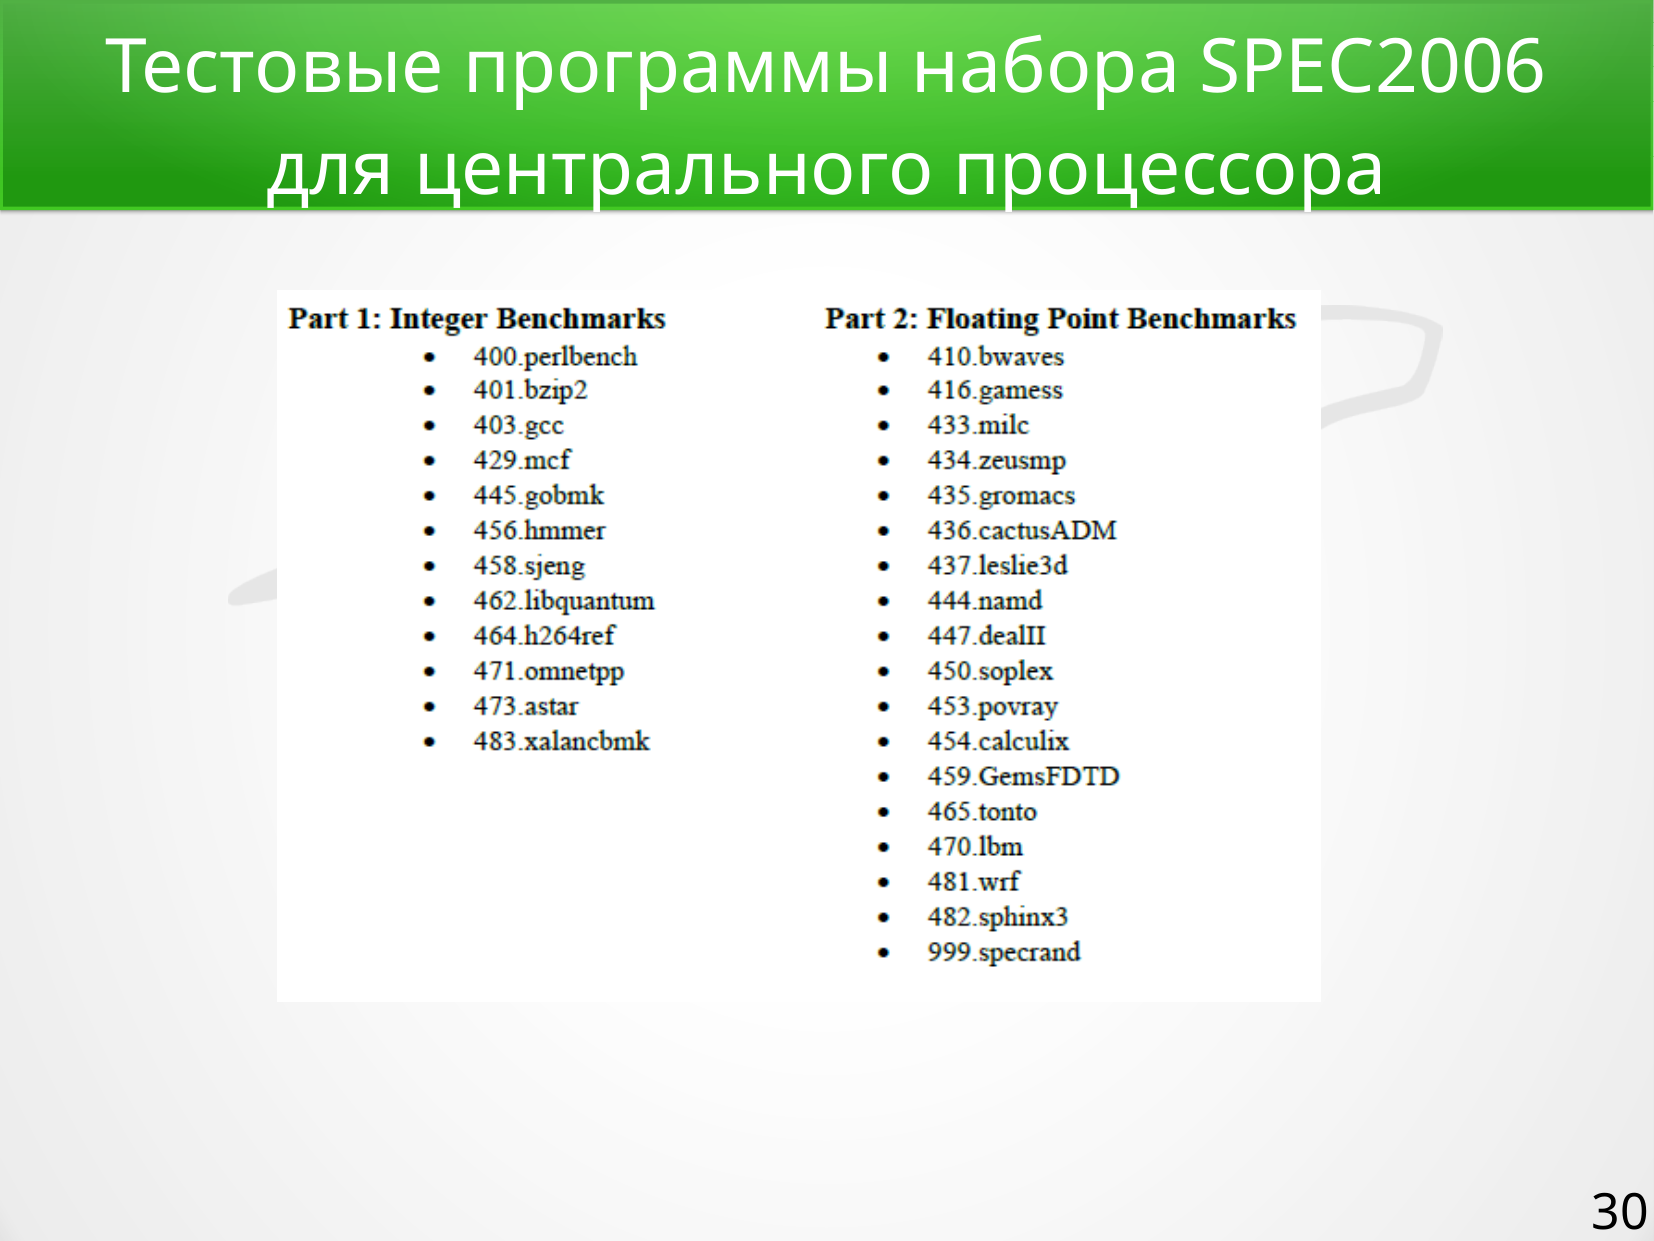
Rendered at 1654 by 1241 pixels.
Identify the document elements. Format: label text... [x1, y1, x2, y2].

title Тестовые программы набора SPEC2006 для центрального процессора [82, 23, 1571, 205]
picture [228, 290, 1443, 1002]
